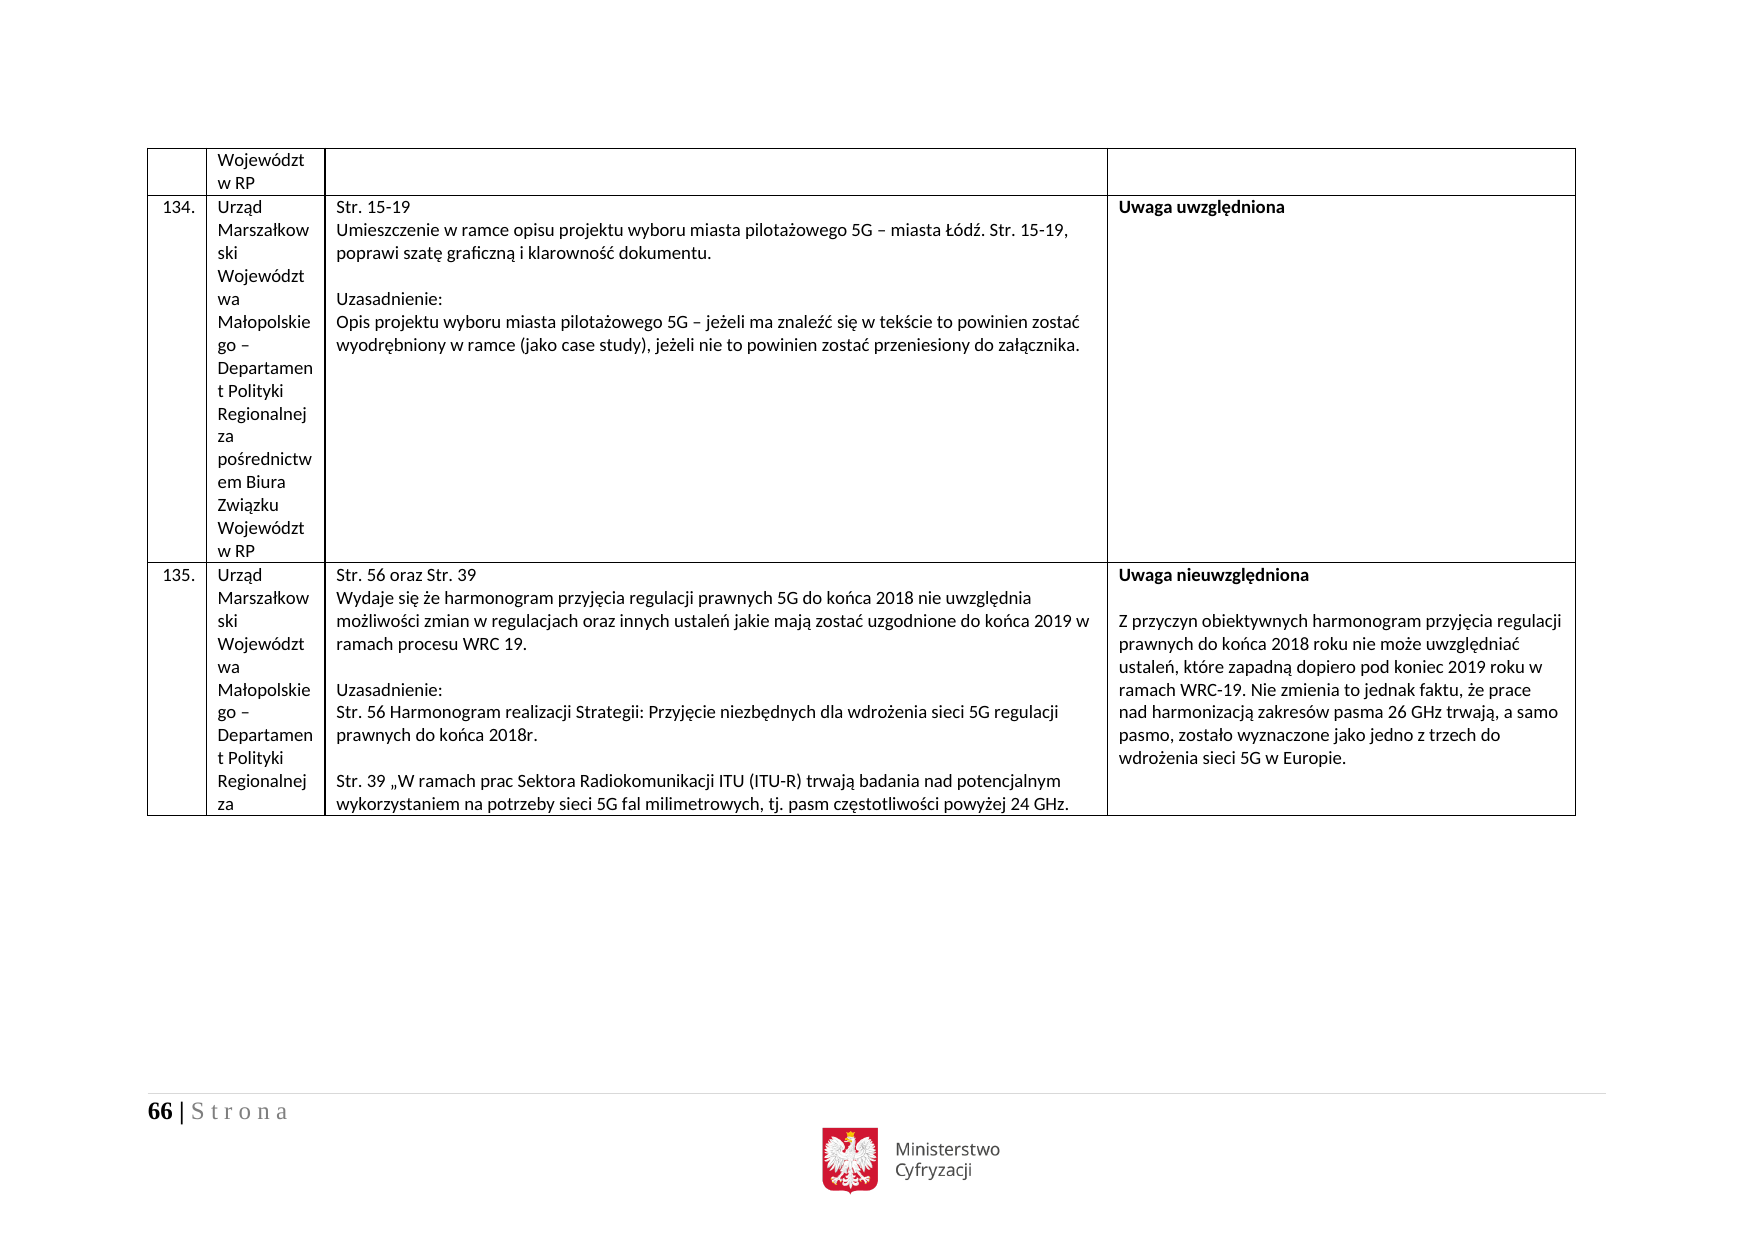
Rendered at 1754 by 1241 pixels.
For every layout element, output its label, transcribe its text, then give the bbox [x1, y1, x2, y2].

table_cell Str. 15-19 Umieszczenie w ramce opisu projektu wyboru miasta pilotażowego 5G – miasta Łódź. Str. 15-19, poprawi szatę graficzną i klarowność dokumentu. Uzasadnienie: Opis projektu wyboru miasta pilotażowego 5G – jeżeli ma znaleźć się w tekście to powinien zostać wyodrębniony w ramce (jako case study), jeżeli nie to powinien zostać przeniesiony do załącznika. [326, 196, 1107, 562]
table_cell Uwaga nieuwzględniona Z przyczyn obiektywnych harmonogram przyjęcia regulacji prawnych do końca 2018 roku nie może uwzględniać ustaleń, które zapadną dopiero pod koniec 2019 roku w ramach WRC-19. Nie zmienia to jednak faktu, że prace nad harmonizacją zakresów pasma 26 GHz trwają, a samo pasmo, zostało wyznaczone jako jedno z trzech do wdrożenia sieci 5G w Europie. [1108, 563, 1575, 815]
table_cell Urząd Marszałkowski Województwa Małopolskiego – Departament Polityki Regionalnej za pośrednictwem Biura Związku Województw RP [207, 196, 324, 562]
table_cell Uwaga uwzględniona [1108, 196, 1575, 562]
table_cell Województw RP [207, 149, 324, 194]
table_cell Str. 56 oraz Str. 39 Wydaje się że harmonogram przyjęcia regulacji prawnych 5G do końca 2018 nie uwzględnia możliwości zmian w regulacjach oraz innych ustaleń jakie mają zostać uzgodnione do końca 2019 w ramach procesu WRC 19. Uzasadnienie: Str. 56 Harmonogram realizacji Strategii: Przyjęcie niezbędnych dla wdrożenia sieci 5G regulacji prawnych do końca 2018r. Str. 39 „W ramach prac Sektora Radiokomunikacji ITU (ITU-R) trwają badania nad potencjalnym wykorzystaniem na potrzeby sieci 5G fal milimetrowych, tj. pasm częstotliwości powyżej 24 GHz. [326, 563, 1107, 815]
table_cell [1108, 149, 1575, 194]
table_cell [326, 149, 1107, 194]
table_cell [148, 196, 206, 562]
table_cell [148, 563, 206, 815]
table_cell Urząd Marszałkowski Województwa Małopolskiego – Departament Polityki Regionalnej za [207, 563, 324, 815]
table_cell [148, 149, 206, 194]
